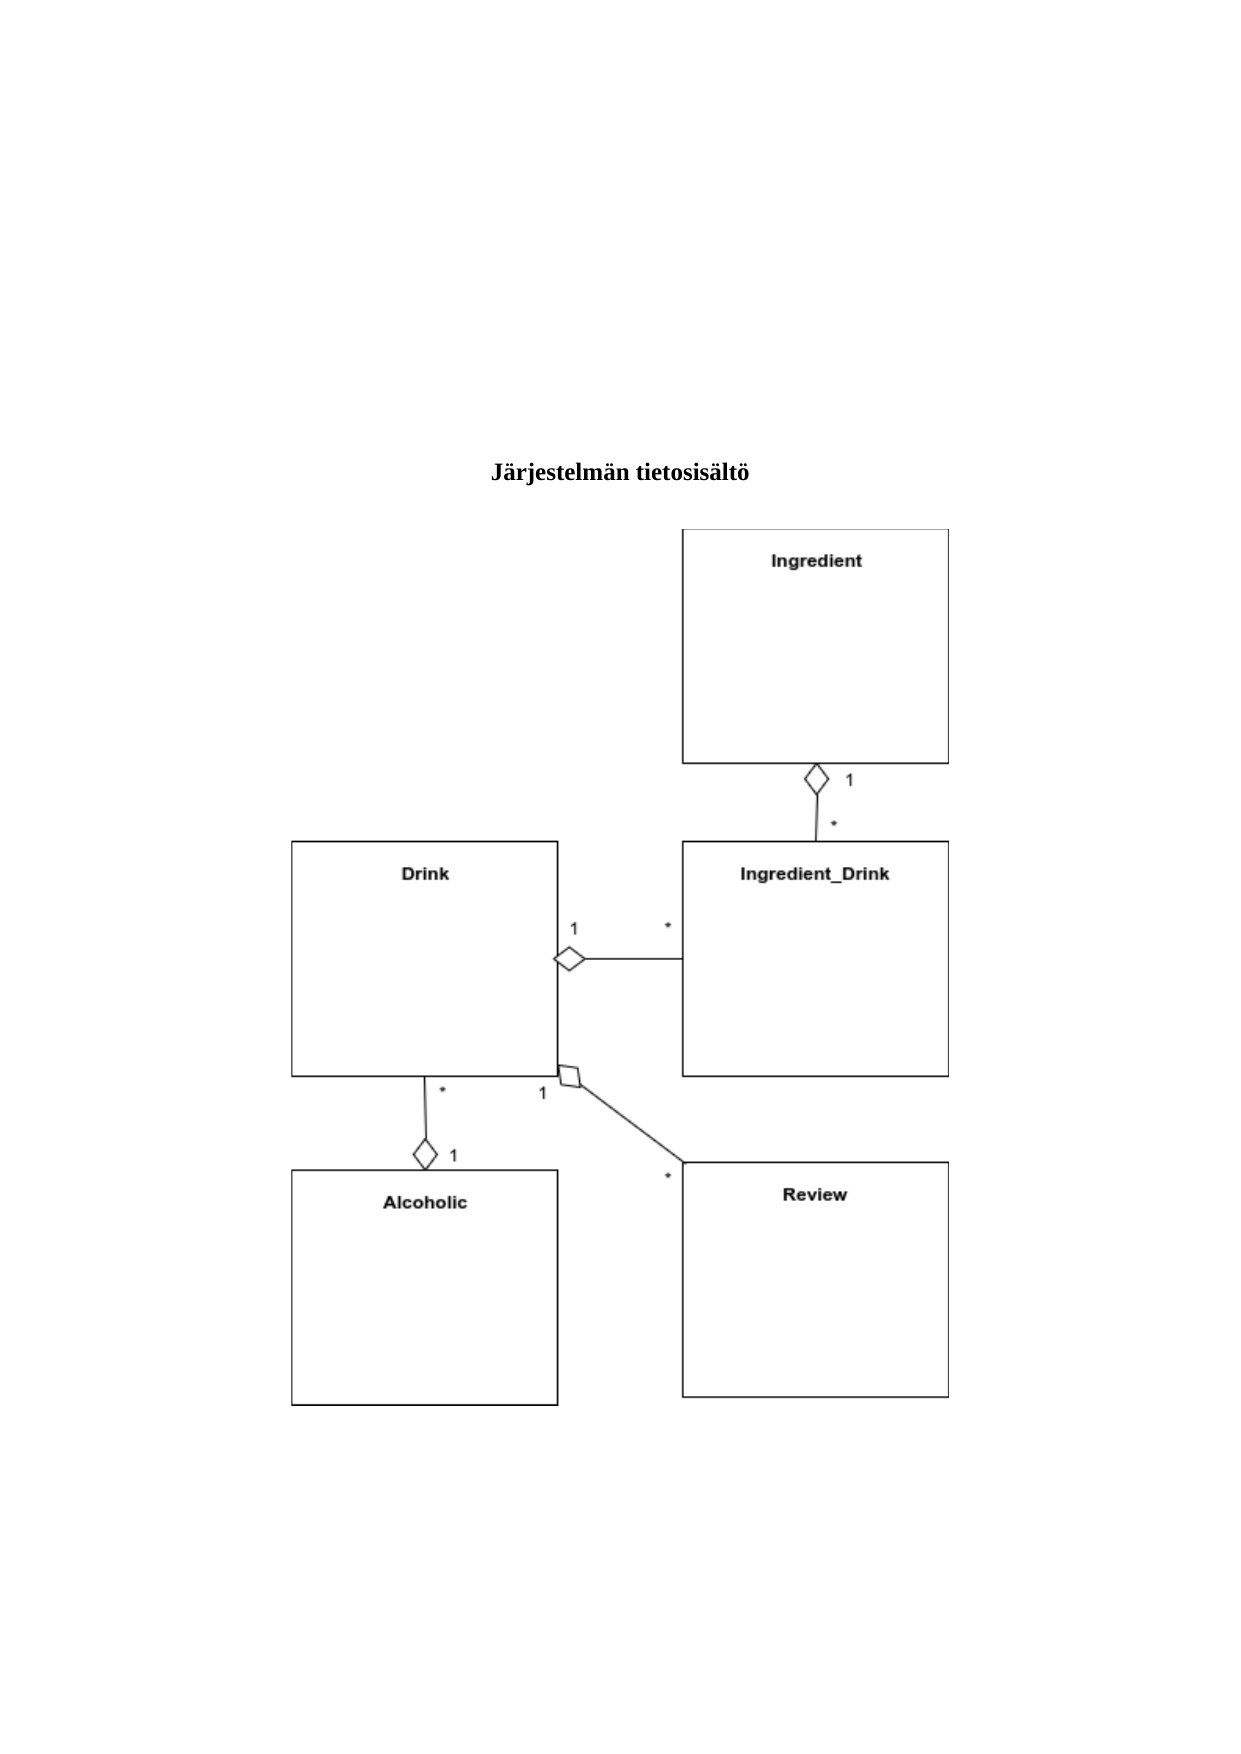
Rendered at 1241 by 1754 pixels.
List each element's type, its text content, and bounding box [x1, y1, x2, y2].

text Järjestelmän tietosisältö [118, 457, 1122, 486]
picture [291, 529, 949, 1406]
